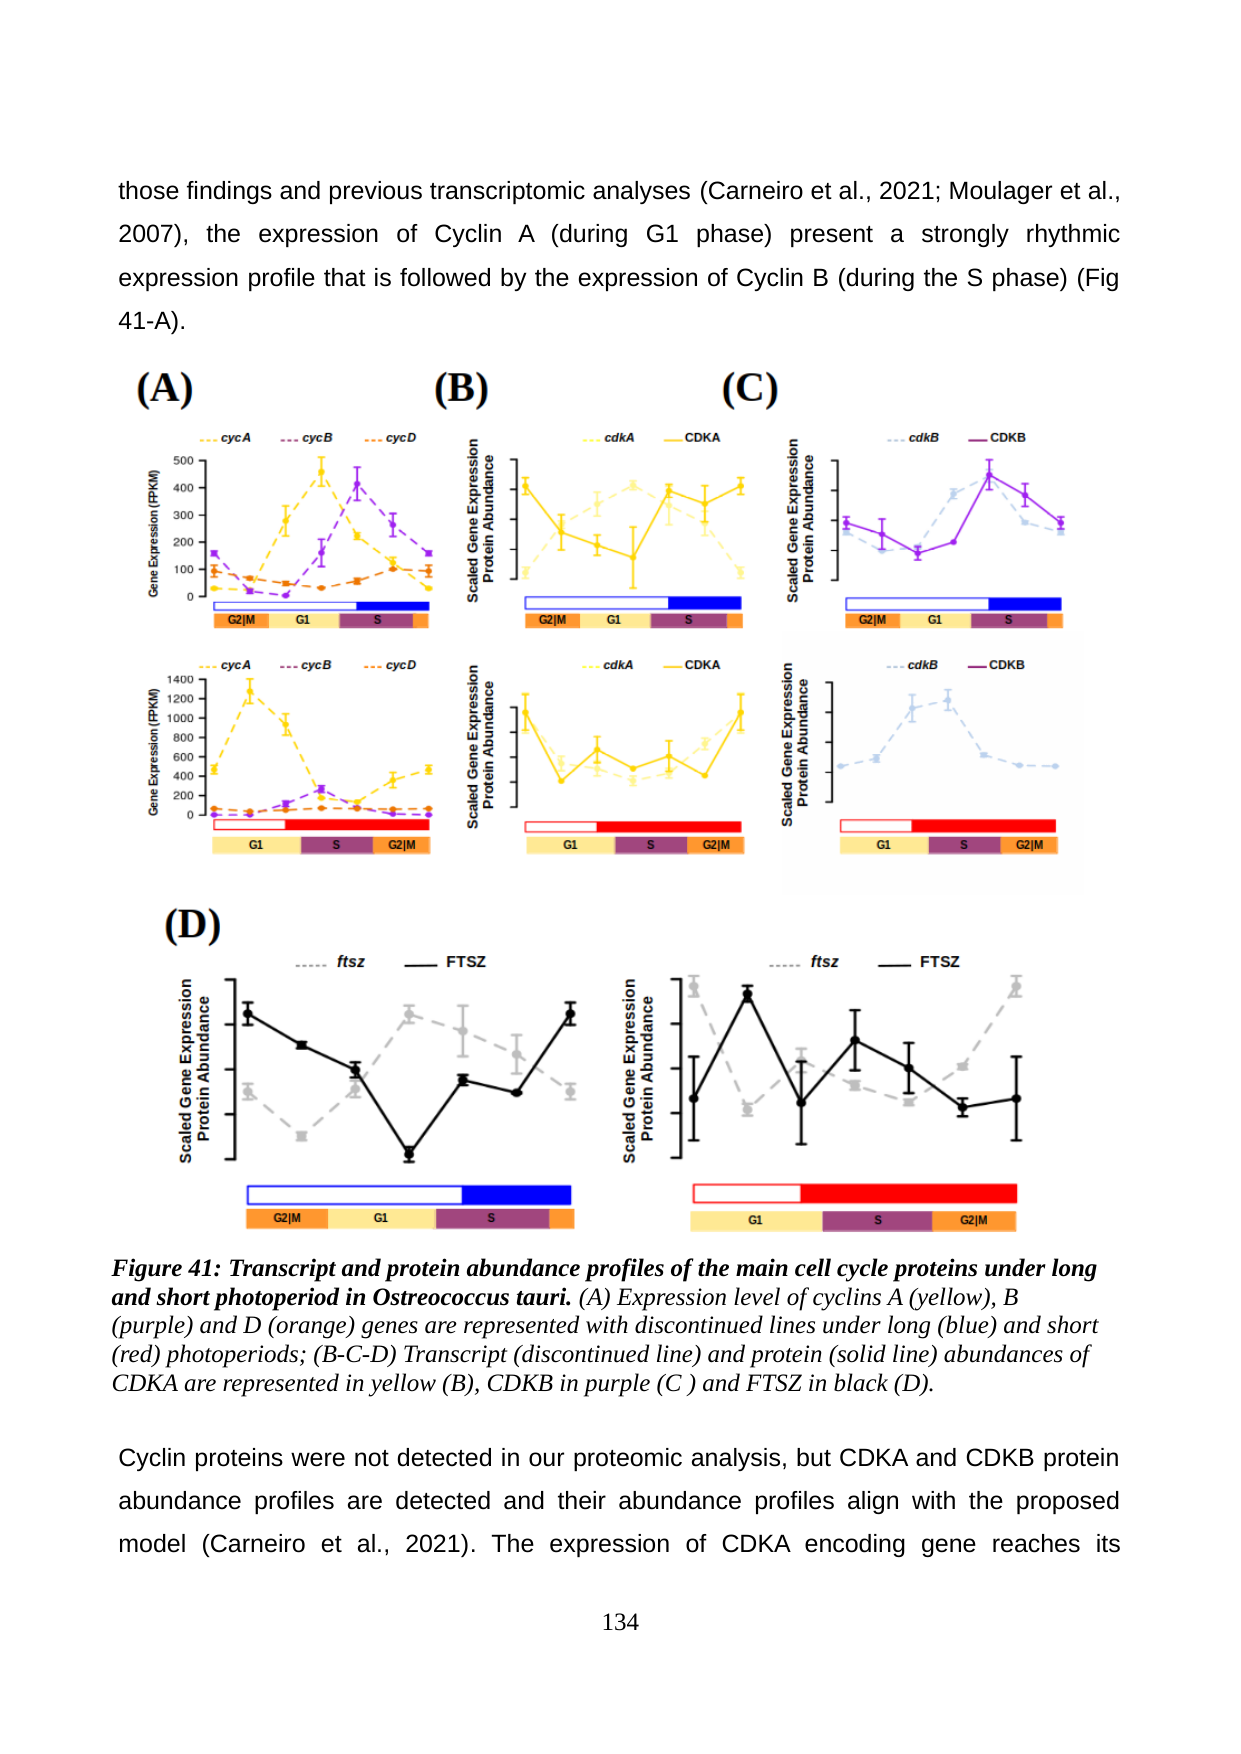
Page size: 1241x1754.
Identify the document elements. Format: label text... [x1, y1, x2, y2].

picture [123, 360, 1084, 1253]
text Figure 41: Transcript and protein abundance profiles of the main cell cycle proteins under long and short photoperiod in Ostreococcus tauri. (A) Expression level of cyclins A (yellow), B (purple) and D (orange) genes are represented with discontinued lines under long (blue) and short (red) photoperiods; (B-C-D) Transcript (discontinued line) and protein (solid line) abundances of CDKA are represented in yellow (B), CDKB in purple (C ) and FTSZ in black (D). [111, 466, 1100, 1397]
text Cyclin proteins were not detected in our proteomic analysis, but CDKA and CDKB protein abundance profiles are detected and their abundance profiles align with the proposed model (Carneiro et al., 2021)⁠. The expression of CDKA encoding gene reaches its [111, 1253, 1122, 1558]
text those findings and previous transcriptomic analyses (Carneiro et al., 2021; Moulager et al., 2007)⁠, the expression of Cyclin A (during G1 phase) present a strongly rhythmic expression profile that is followed by the expression of Cyclin B (during the S phase) (Fig 41-A). [118, 176, 1122, 334]
